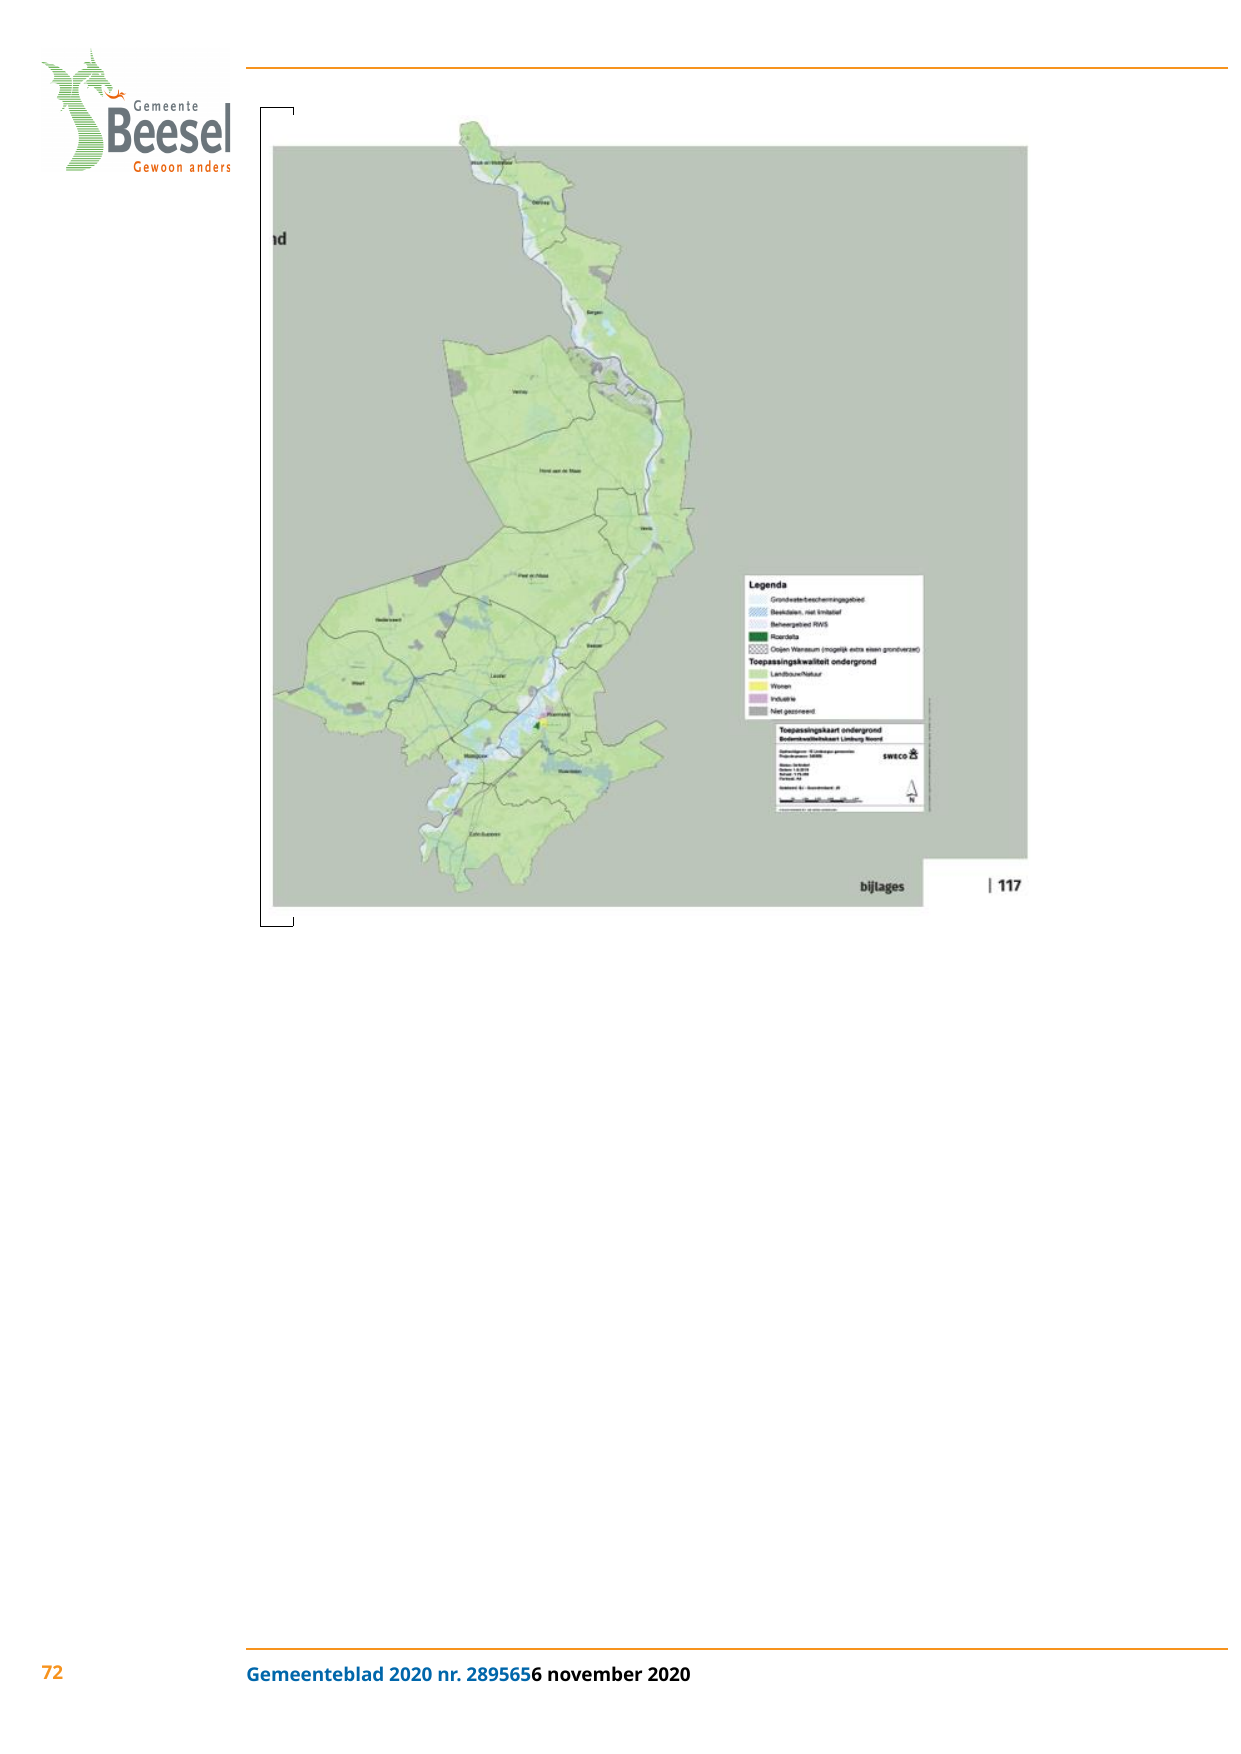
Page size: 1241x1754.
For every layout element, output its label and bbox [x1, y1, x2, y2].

picture [268, 115, 1039, 917]
picture [41, 47, 231, 172]
